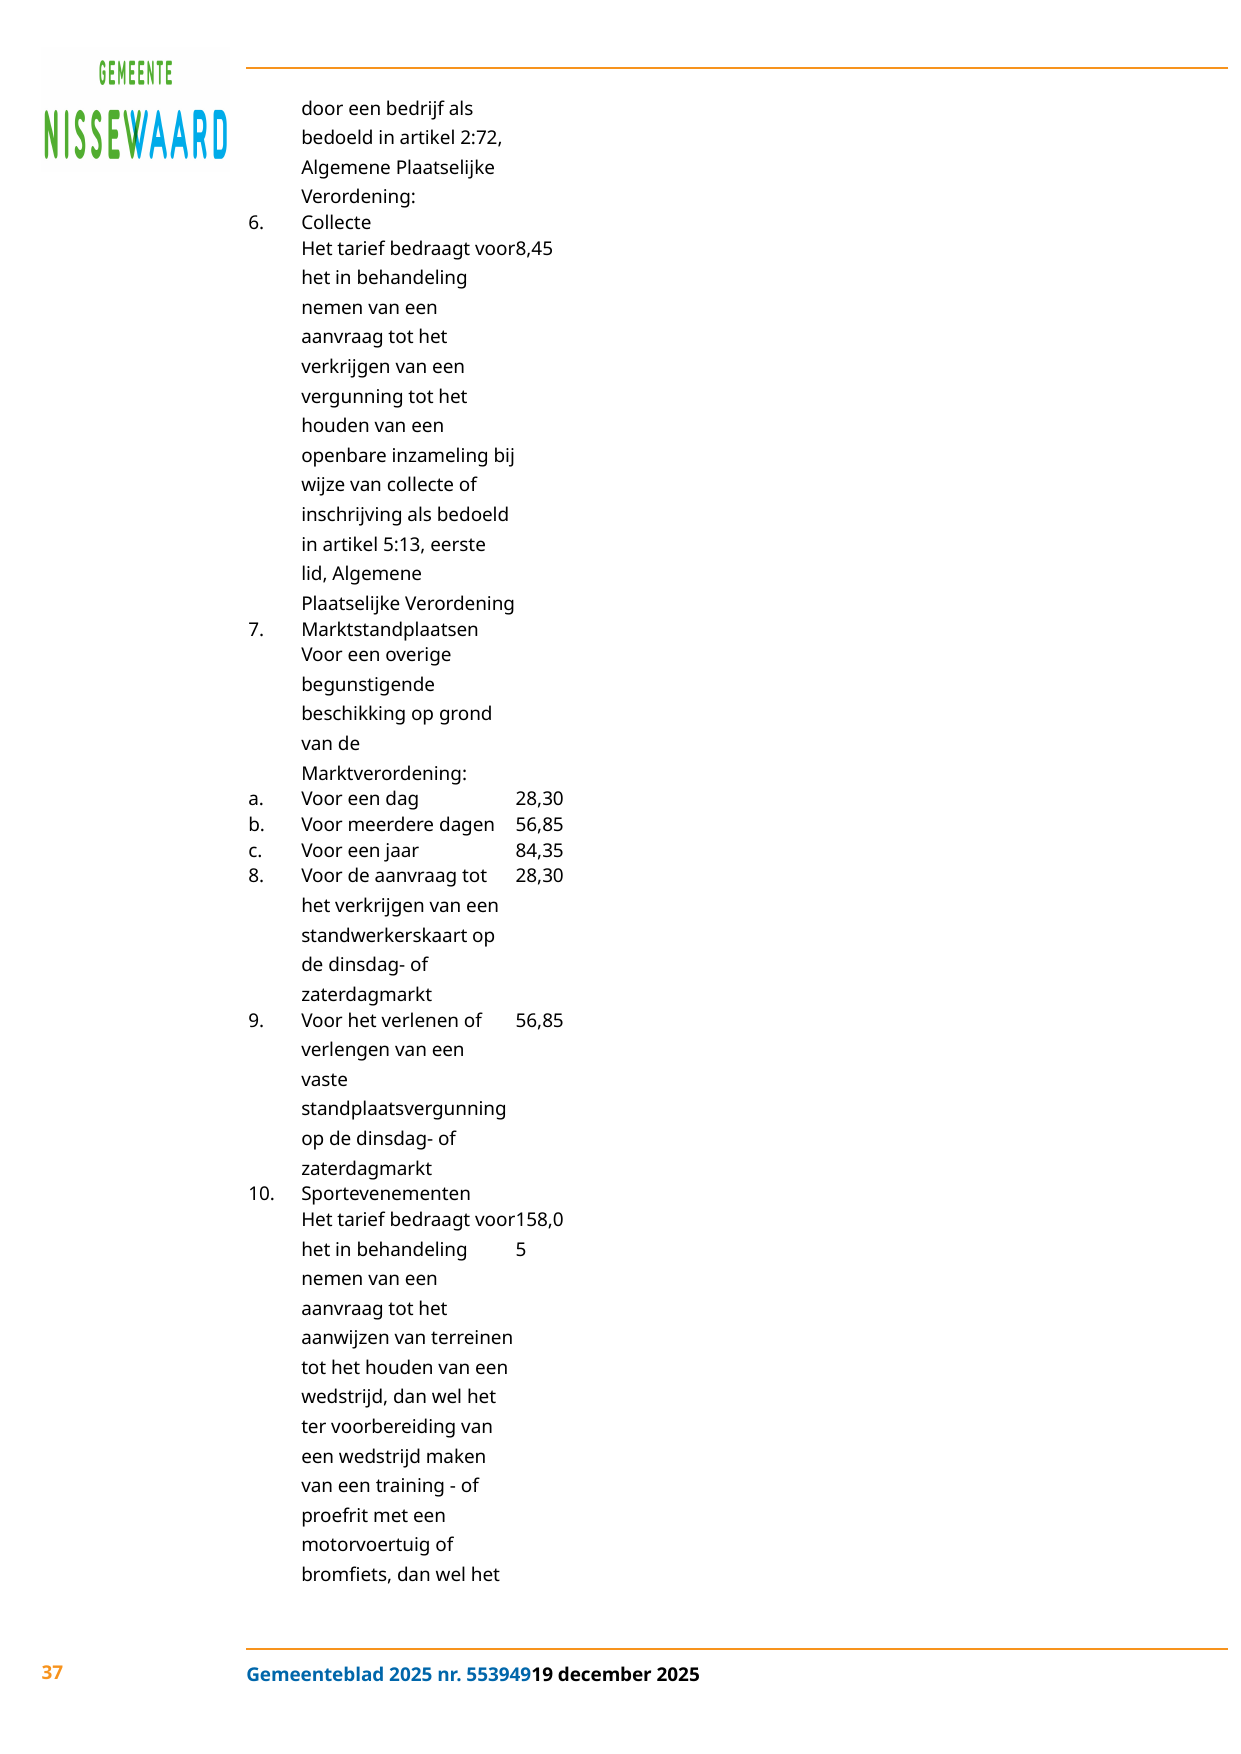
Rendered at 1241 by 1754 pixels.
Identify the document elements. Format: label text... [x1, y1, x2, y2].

table_cell [1046, 837, 1098, 863]
table_cell Collecte [301, 209, 515, 235]
table_cell [1046, 786, 1098, 811]
table_cell [886, 1007, 939, 1180]
table_cell [728, 641, 780, 786]
table_cell c. [248, 837, 301, 863]
table_cell [568, 837, 621, 863]
table_cell [248, 1206, 301, 1587]
table_cell [780, 235, 833, 616]
table_cell [834, 786, 886, 811]
table_cell a. [248, 786, 301, 811]
table_cell [1099, 616, 1152, 641]
table_cell [886, 209, 939, 235]
table_cell [728, 95, 780, 209]
table_cell [886, 235, 939, 616]
table_cell [780, 641, 833, 786]
table_cell door een bedrijf als bedoeld in artikel 2:72, Algemene Plaatselijke Verordening: [301, 95, 515, 209]
table_cell [1046, 1007, 1098, 1180]
picture [41, 47, 231, 172]
table_cell [1099, 811, 1152, 837]
table_cell 56,85 [515, 811, 568, 837]
table_cell [886, 811, 939, 837]
table_cell 9. [248, 1007, 301, 1180]
table_cell [1046, 641, 1098, 786]
table_cell [515, 95, 568, 209]
table_cell [780, 616, 833, 641]
table_cell [993, 209, 1046, 235]
table_cell [886, 837, 939, 863]
table_cell [780, 95, 833, 209]
table_cell [834, 837, 886, 863]
table_cell [621, 616, 674, 641]
table_cell [993, 786, 1046, 811]
table_cell [621, 1206, 674, 1587]
table_cell [248, 235, 301, 616]
table_cell [780, 811, 833, 837]
table_cell [1099, 863, 1152, 1007]
table_cell [1046, 209, 1098, 235]
table_cell 56,85 [515, 1007, 568, 1180]
table_cell 158,05 [515, 1206, 568, 1587]
table_cell [1099, 95, 1152, 209]
table_cell [674, 1007, 727, 1180]
table_cell [728, 1180, 780, 1206]
table_cell [940, 235, 992, 616]
table_cell 8. [248, 863, 301, 1007]
table_cell [780, 1007, 833, 1180]
table_cell Voor het verlenen of verlengen van een vaste standplaatsvergunning op de dinsdag- of zaterdagmarkt [301, 1007, 515, 1180]
table_cell [674, 616, 727, 641]
table_cell Voor de aanvraag tot het verkrijgen van een standwerkerskaart op de dinsdag- of zaterdagmarkt [301, 863, 515, 1007]
table_cell [1046, 95, 1098, 209]
table_cell [886, 786, 939, 811]
table_cell [674, 235, 727, 616]
table_cell [834, 641, 886, 786]
table_cell [940, 863, 992, 1007]
table_cell [1099, 1180, 1152, 1206]
table_cell Het tarief bedraagt voor het in behandeling nemen van een aanvraag tot het verkrijgen van een vergunning tot het houden van een openbare inzameling bij wijze van collecte of inschrijving als bedoeld in artikel 5:13, eerste lid, Algemene Plaatselijke Verordening [301, 235, 515, 616]
table_cell [568, 1206, 621, 1587]
table_cell [674, 1206, 727, 1587]
table_cell 6. [248, 209, 301, 235]
table_cell [621, 811, 674, 837]
table_cell [728, 1206, 780, 1587]
table_cell [728, 209, 780, 235]
table_cell [886, 616, 939, 641]
table_cell [568, 616, 621, 641]
table_cell [993, 1180, 1046, 1206]
table_cell Voor meerdere dagen [301, 811, 515, 837]
table_cell [621, 837, 674, 863]
table_cell [940, 1206, 992, 1587]
table_cell [674, 1180, 727, 1206]
table_cell [674, 863, 727, 1007]
table_cell [621, 209, 674, 235]
table_cell [993, 837, 1046, 863]
table_cell 8,45 [515, 235, 568, 616]
table_cell [834, 863, 886, 1007]
table_cell [834, 209, 886, 235]
table_cell [993, 811, 1046, 837]
table_cell [1046, 1206, 1098, 1587]
table_cell [568, 786, 621, 811]
table_cell Voor een overige begunstigende beschikking op grond van de Marktverordening: [301, 641, 515, 786]
table_cell [993, 1206, 1046, 1587]
table_cell [1099, 786, 1152, 811]
table_cell Voor een dag [301, 786, 515, 811]
table_cell [993, 616, 1046, 641]
table_cell [674, 811, 727, 837]
table_cell [568, 811, 621, 837]
table_cell [674, 95, 727, 209]
table_cell [728, 235, 780, 616]
table_cell [1046, 235, 1098, 616]
table_cell [940, 1007, 992, 1180]
table_cell [728, 786, 780, 811]
table_cell [993, 641, 1046, 786]
table_cell [1099, 641, 1152, 786]
table_cell [621, 235, 674, 616]
table_cell [940, 811, 992, 837]
table_cell Sportevenementen [301, 1180, 515, 1206]
table_cell [248, 95, 301, 209]
table_cell [886, 863, 939, 1007]
table_cell [993, 95, 1046, 209]
table_cell [1099, 837, 1152, 863]
table_cell [1046, 616, 1098, 641]
table_cell [621, 1007, 674, 1180]
table_cell [834, 1007, 886, 1180]
table_cell [728, 837, 780, 863]
table_cell [728, 811, 780, 837]
table_cell [940, 837, 992, 863]
table_cell [886, 1180, 939, 1206]
table_cell [940, 786, 992, 811]
table_cell 28,30 [515, 863, 568, 1007]
table_cell [940, 209, 992, 235]
table_cell [621, 95, 674, 209]
table_cell [674, 209, 727, 235]
table_cell [1099, 1007, 1152, 1180]
table_cell [568, 863, 621, 1007]
table_cell [886, 641, 939, 786]
table_cell [568, 641, 621, 786]
table_cell [674, 786, 727, 811]
table_cell [621, 641, 674, 786]
table_cell [940, 616, 992, 641]
table_cell [834, 1206, 886, 1587]
table_cell [834, 235, 886, 616]
table_cell Marktstandplaatsen [301, 616, 515, 641]
table_cell [515, 616, 568, 641]
table_cell [1046, 811, 1098, 837]
table_cell [993, 863, 1046, 1007]
table_cell [780, 863, 833, 1007]
table_cell Voor een jaar [301, 837, 515, 863]
table_cell 28,30 [515, 786, 568, 811]
table_cell [993, 235, 1046, 616]
table_cell Het tarief bedraagt voor het in behandeling nemen van een aanvraag tot het aanwijzen van terreinen tot het houden van een wedstrijd, dan wel het ter voorbereiding van een wedstrijd maken van een training - of proefrit met een motorvoertuig of bromfiets, dan wel het [301, 1206, 515, 1587]
table_cell [1046, 863, 1098, 1007]
table_cell [728, 616, 780, 641]
table_cell 10. [248, 1180, 301, 1206]
table_cell 7. [248, 616, 301, 641]
table_cell [568, 1007, 621, 1180]
table_cell [886, 95, 939, 209]
table_cell [780, 1206, 833, 1587]
table_cell 84,35 [515, 837, 568, 863]
table_cell [834, 95, 886, 209]
table_cell [1099, 1206, 1152, 1587]
table_cell [621, 786, 674, 811]
table_cell [780, 837, 833, 863]
table_cell [728, 1007, 780, 1180]
table_cell [621, 863, 674, 1007]
table_cell [834, 811, 886, 837]
table_cell [1099, 235, 1152, 616]
table_cell [780, 1180, 833, 1206]
table_cell [568, 1180, 621, 1206]
table_cell [621, 1180, 674, 1206]
table_cell [780, 786, 833, 811]
table_cell [1046, 1180, 1098, 1206]
table_cell b. [248, 811, 301, 837]
table_cell [674, 641, 727, 786]
table_cell [1099, 209, 1152, 235]
table_cell [886, 1206, 939, 1587]
table_cell [993, 1007, 1046, 1180]
table_cell [515, 1180, 568, 1206]
table_cell [515, 641, 568, 786]
table_cell [568, 95, 621, 209]
table_cell [834, 616, 886, 641]
table_cell [940, 95, 992, 209]
table_cell [515, 209, 568, 235]
table_cell [940, 1180, 992, 1206]
table_cell [248, 641, 301, 786]
table_cell [674, 837, 727, 863]
table_cell [568, 209, 621, 235]
table_cell [728, 863, 780, 1007]
table_cell [940, 641, 992, 786]
table_cell [834, 1180, 886, 1206]
table_cell [568, 235, 621, 616]
table_cell [780, 209, 833, 235]
